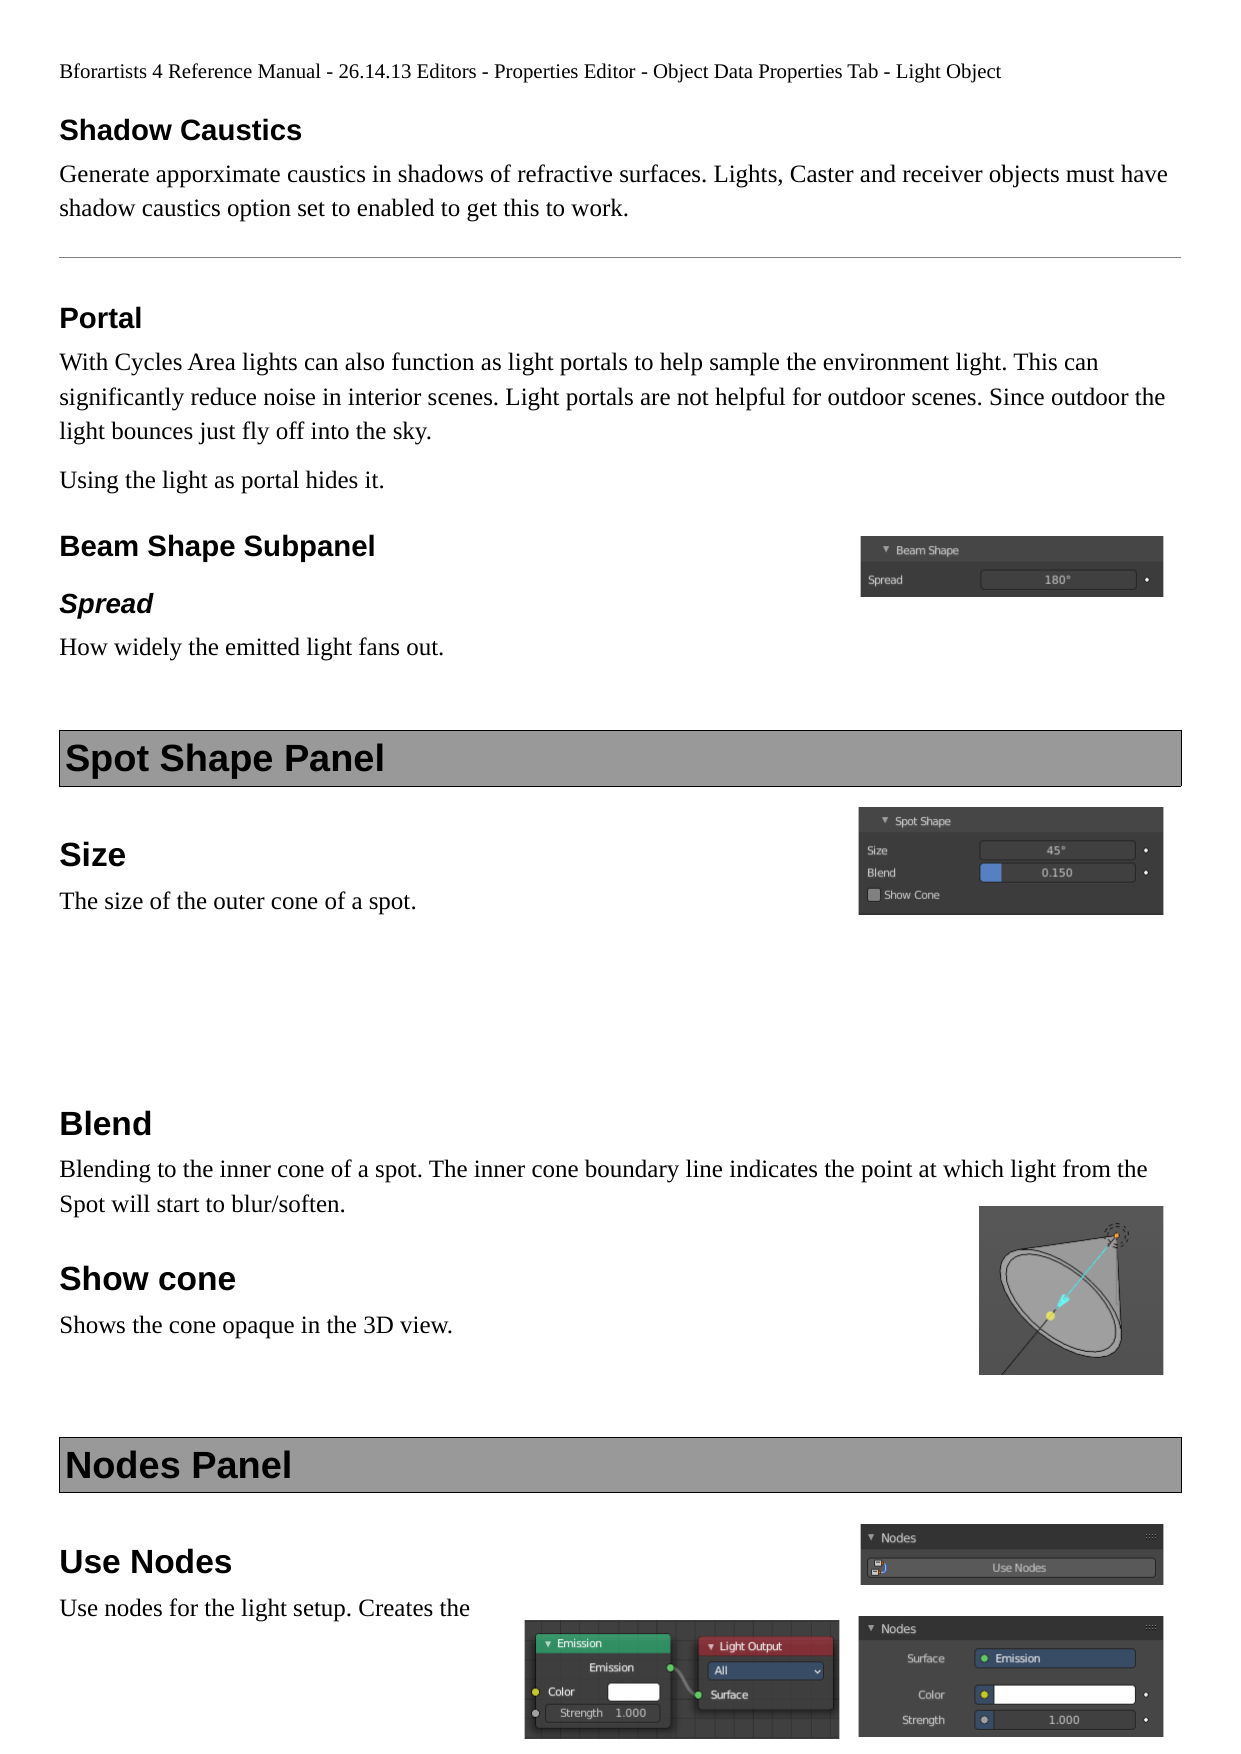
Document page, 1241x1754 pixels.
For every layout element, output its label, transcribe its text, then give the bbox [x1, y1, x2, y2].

subtitle Show cone [59, 1259, 979, 1298]
picture [524, 1620, 840, 1739]
picture [860, 536, 1164, 597]
table_header Nodes Panel [60, 1438, 1181, 1492]
picture [860, 1524, 1164, 1585]
subtitle Portal [59, 301, 1181, 335]
subtitle Shadow Caustics [59, 113, 1181, 146]
picture [858, 807, 1164, 915]
text Using the light as portal hides it. [59, 465, 1181, 494]
subtitle Beam Shape Subpanel [59, 529, 1181, 563]
subtitle [1164, 1542, 1181, 1581]
subtitle [1164, 835, 1181, 874]
text Blending to the inner cone of a spot. The inner cone boundary line indicates the point at which light from the Spot will start to blur/soften. [59, 1154, 1181, 1218]
subtitle Blend [59, 1103, 1181, 1142]
subtitle Size [59, 835, 858, 874]
picture [979, 1206, 1164, 1375]
subtitle Spread [59, 588, 1181, 620]
subtitle Use Nodes [59, 1542, 860, 1581]
subtitle [1164, 1259, 1181, 1298]
text How widely the emitted light fans out. [59, 632, 1181, 661]
picture [858, 1616, 1164, 1737]
table_header Spot Shape Panel [60, 731, 1181, 786]
text With Cycles Area lights can also function as light portals to help sample the environment light. This can significantly reduce noise in interior scenes. Light portals are not helpful for outdoor scenes. Since outdoor the light bounces just fly off into the sky. [59, 347, 1181, 445]
text Generate apporximate caustics in shadows of refractive surfaces. Lights, Caster and receiver objects must have shadow caustics option set to enabled to get this to work. [59, 159, 1181, 222]
text Shows the cone opaque in the 3D view. [59, 1310, 979, 1339]
text Use nodes for the light setup. Creates the [59, 1593, 1181, 1622]
text The size of the outer cone of a spot. [59, 886, 858, 915]
